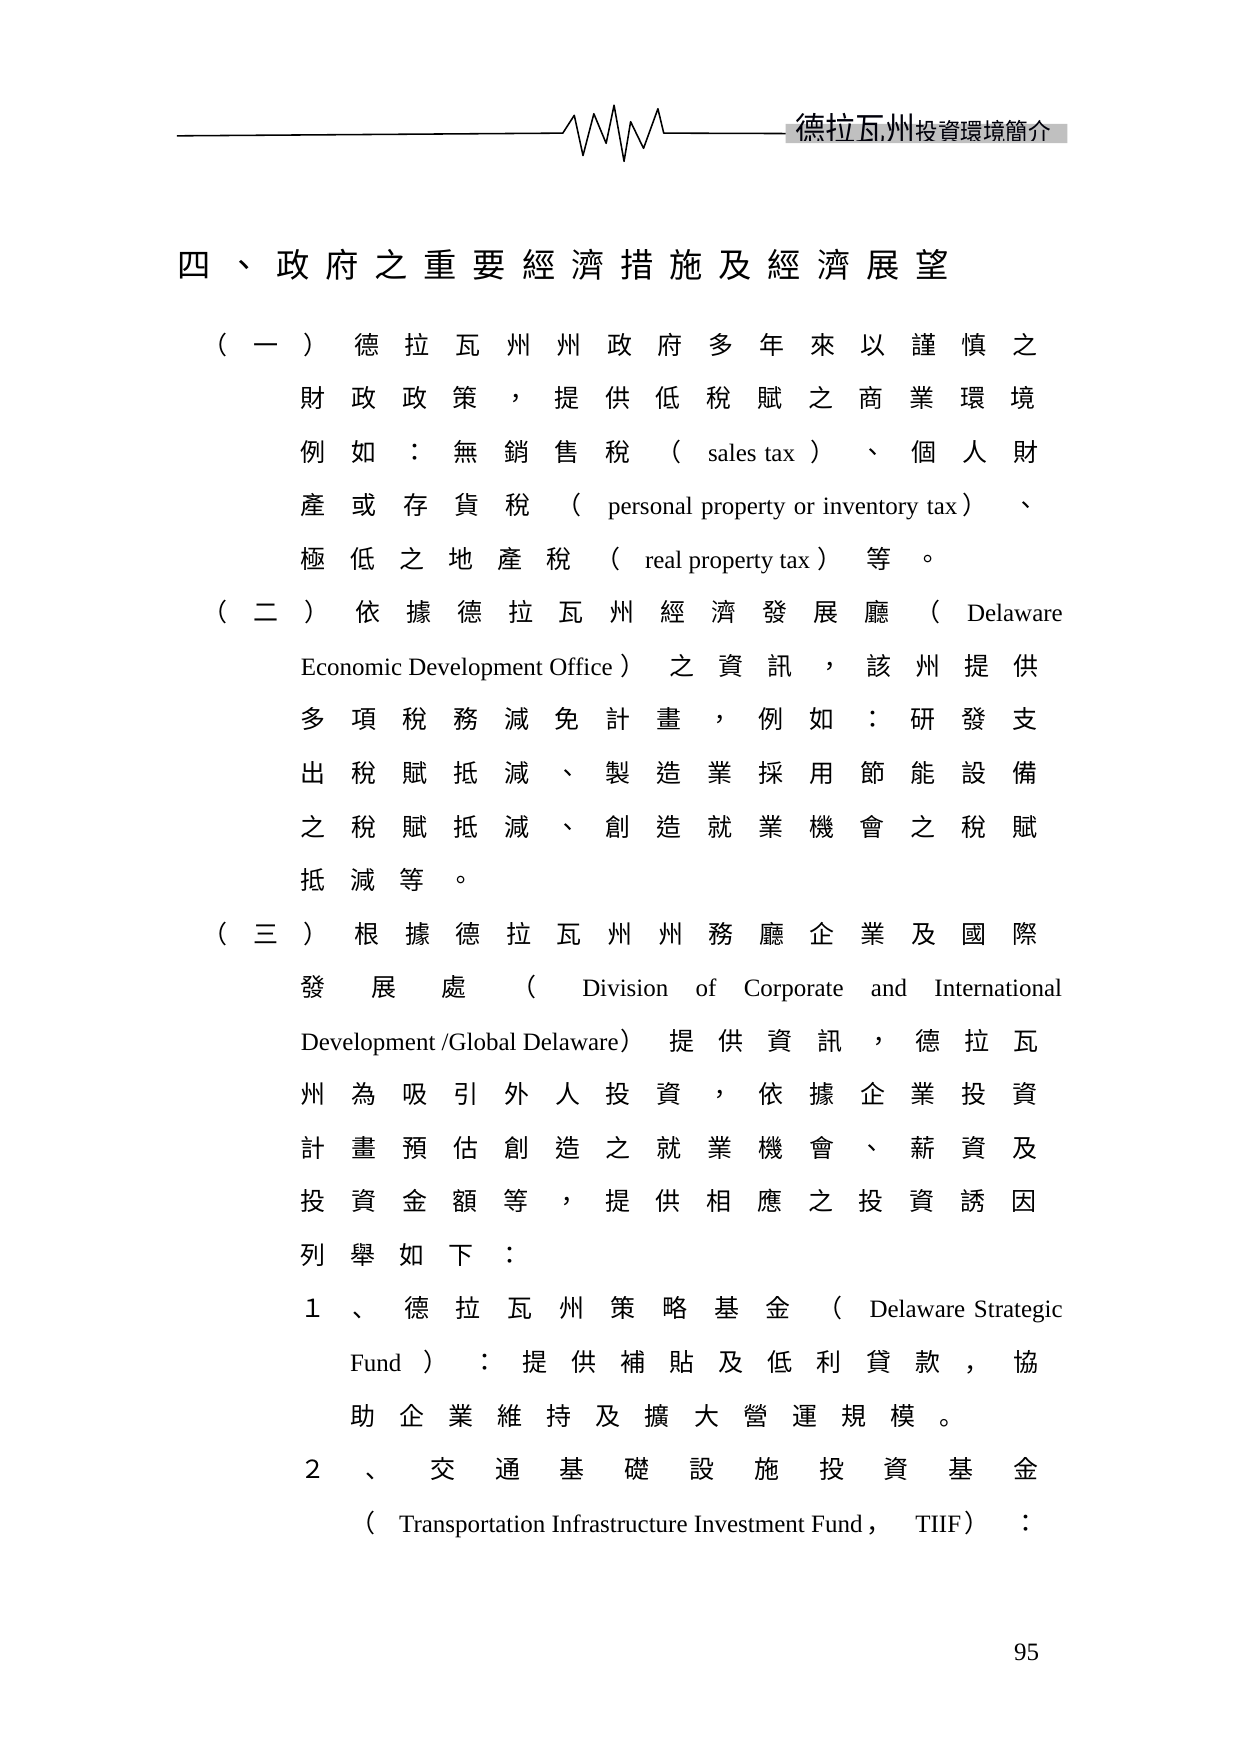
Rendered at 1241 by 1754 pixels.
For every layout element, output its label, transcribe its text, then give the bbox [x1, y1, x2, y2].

text ２、交通基礎設施投資基金（Transportation Infrastructure Investment Fund，TIIF）： [276, 1441, 1063, 1548]
text （三）根據德拉瓦州州務廳企業及國際發展處（Division of Corporate and International Development /Global Delaware）提供資訊，德拉瓦州為吸引外人投資，依據企業投資計畫預估創造之就業機會、薪資及投資金額等，提供相應之投資誘因，列舉如下： [202, 906, 1063, 1280]
text （一）德拉瓦州州政府多年來以謹慎之財政政策，提供低稅賦之商業環境，例如：無銷售稅（sales tax）、個人財產或存貨稅（personal property or inventory tax）、極低之地產稅（real property tax）等。 [202, 317, 1063, 584]
text 四、政府之重要經濟措施及經濟展望 [178, 236, 1063, 290]
text １、德拉瓦州策略基金（Delaware Strategic Fund）：提供補貼及低利貸款，協助企業維持及擴大營運規模。 [276, 1280, 1063, 1441]
text （二）依據德拉瓦州經濟發展廳（Delaware Economic Development Office）之資訊，該州提供多項稅務減免計畫，例如：研發支出稅賦抵減、製造業採用節能設備之稅賦抵減、創造就業機會之稅賦抵減等。 [202, 584, 1063, 906]
